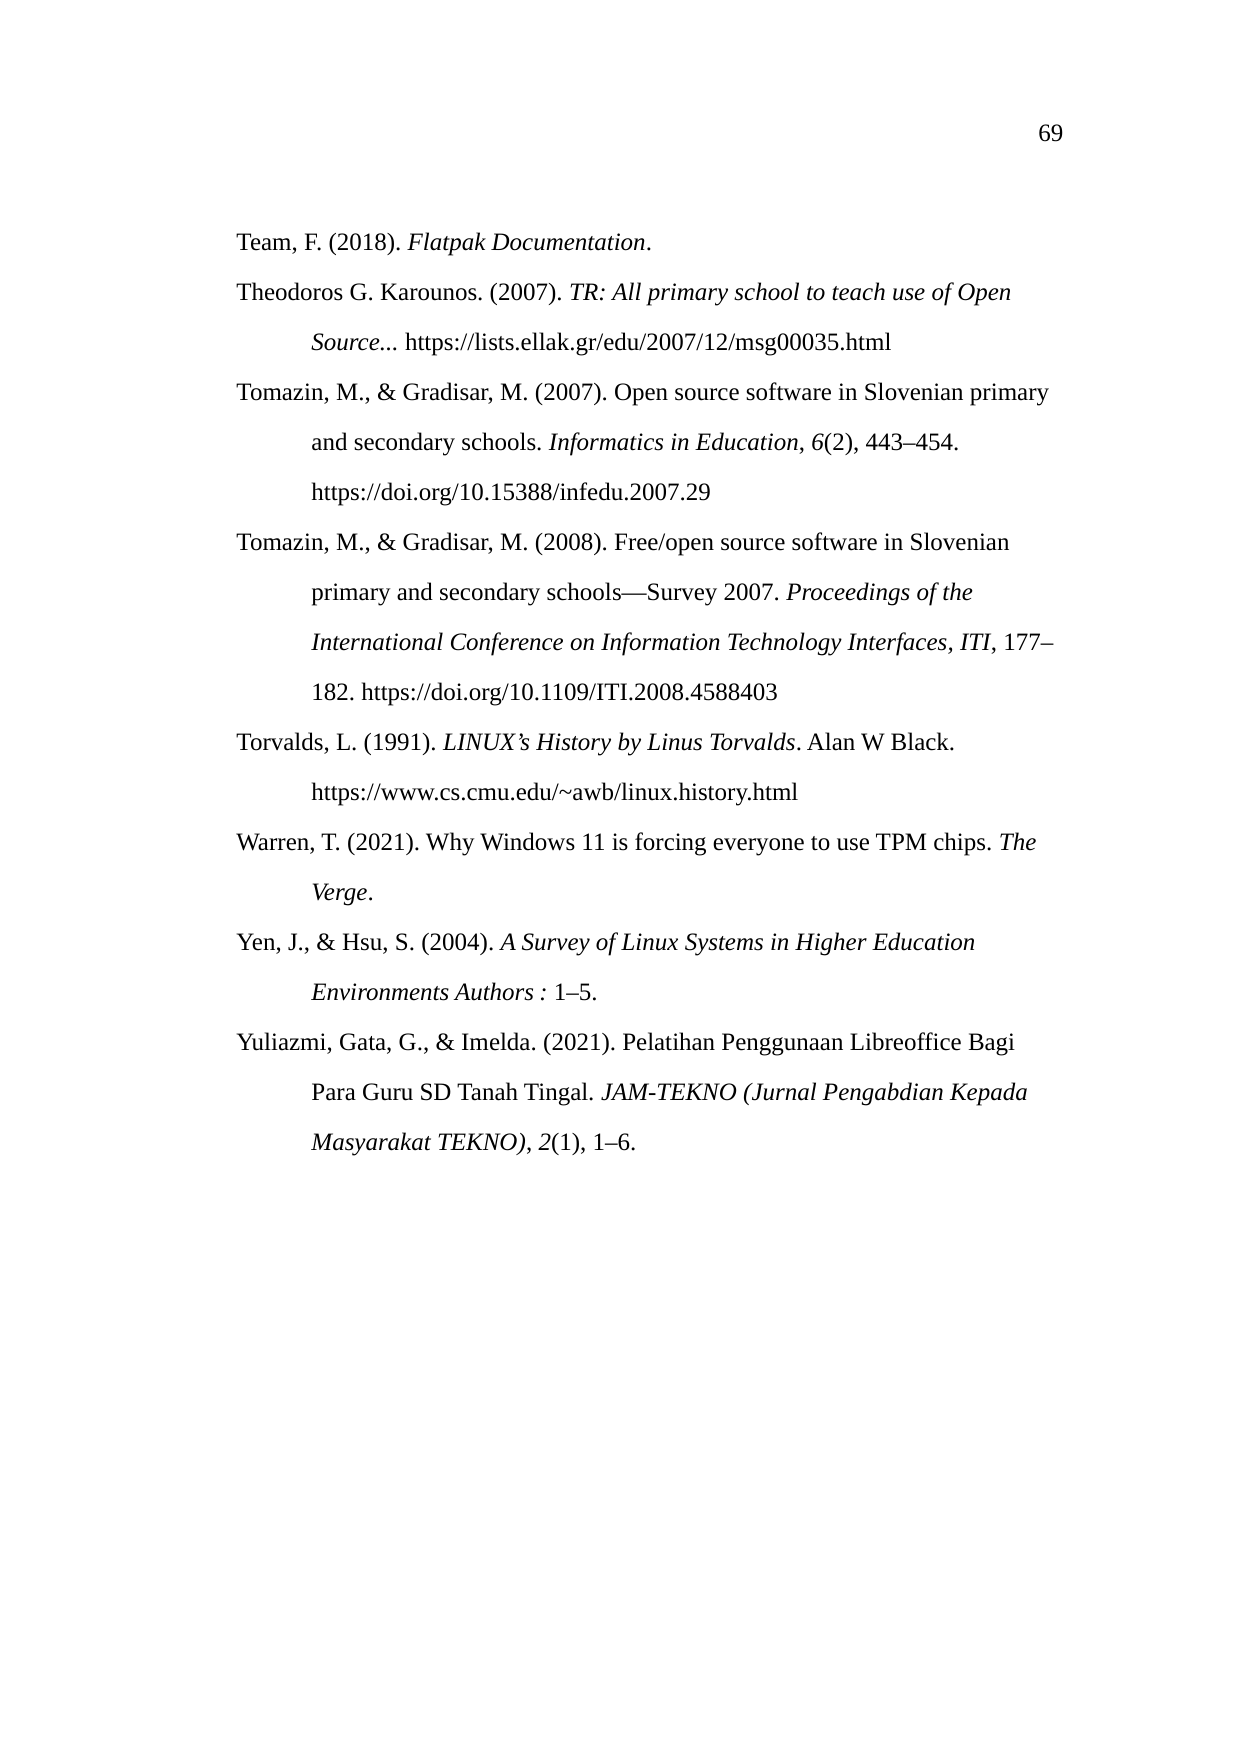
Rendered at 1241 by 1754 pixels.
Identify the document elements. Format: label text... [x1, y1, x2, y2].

text Tomazin, M., & Gradisar, M. (2008). Free/open source software in Slovenian primary and secondary schools—Survey 2007. Proceedings of the International Conference on Information Technology Interfaces, ITI, 177–182. https://doi.org/10.1109/ITI.2008.4588403 [236, 506, 1063, 706]
text Theodoros G. Karounos. (2007). TR: All primary school to teach use of Open Source... https://lists.ellak.gr/edu/2007/12/msg00035.html [236, 256, 1063, 356]
text Yen, J., & Hsu, S. (2004). A Survey of Linux Systems in Higher Education Environments Authors : 1–5. [236, 906, 1063, 1006]
text Torvalds, L. (1991). LINUX’s History by Linus Torvalds. Alan W Black. https://www.cs.cmu.edu/~awb/linux.history.html [236, 706, 1063, 806]
text Team, F. (2018). Flatpak Documentation. [236, 206, 1063, 256]
text ‌ [236, 1313, 1063, 1363]
text Warren, T. (2021). Why Windows 11 is forcing everyone to use TPM chips. The Verge. [236, 806, 1063, 906]
text Yuliazmi, Gata, G., & Imelda. (2021). Pelatihan Penggunaan Libreoffice Bagi Para Guru SD Tanah Tingal. JAM-TEKNO (Jurnal Pengabdian Kepada Masyarakat TEKNO), 2(1), 1–6. [236, 1006, 1063, 1156]
text Tomazin, M., & Gradisar, M. (2007). Open source software in Slovenian primary and secondary schools. Informatics in Education, 6(2), 443–454. https://doi.org/10.15388/infedu.2007.29 [236, 356, 1063, 506]
